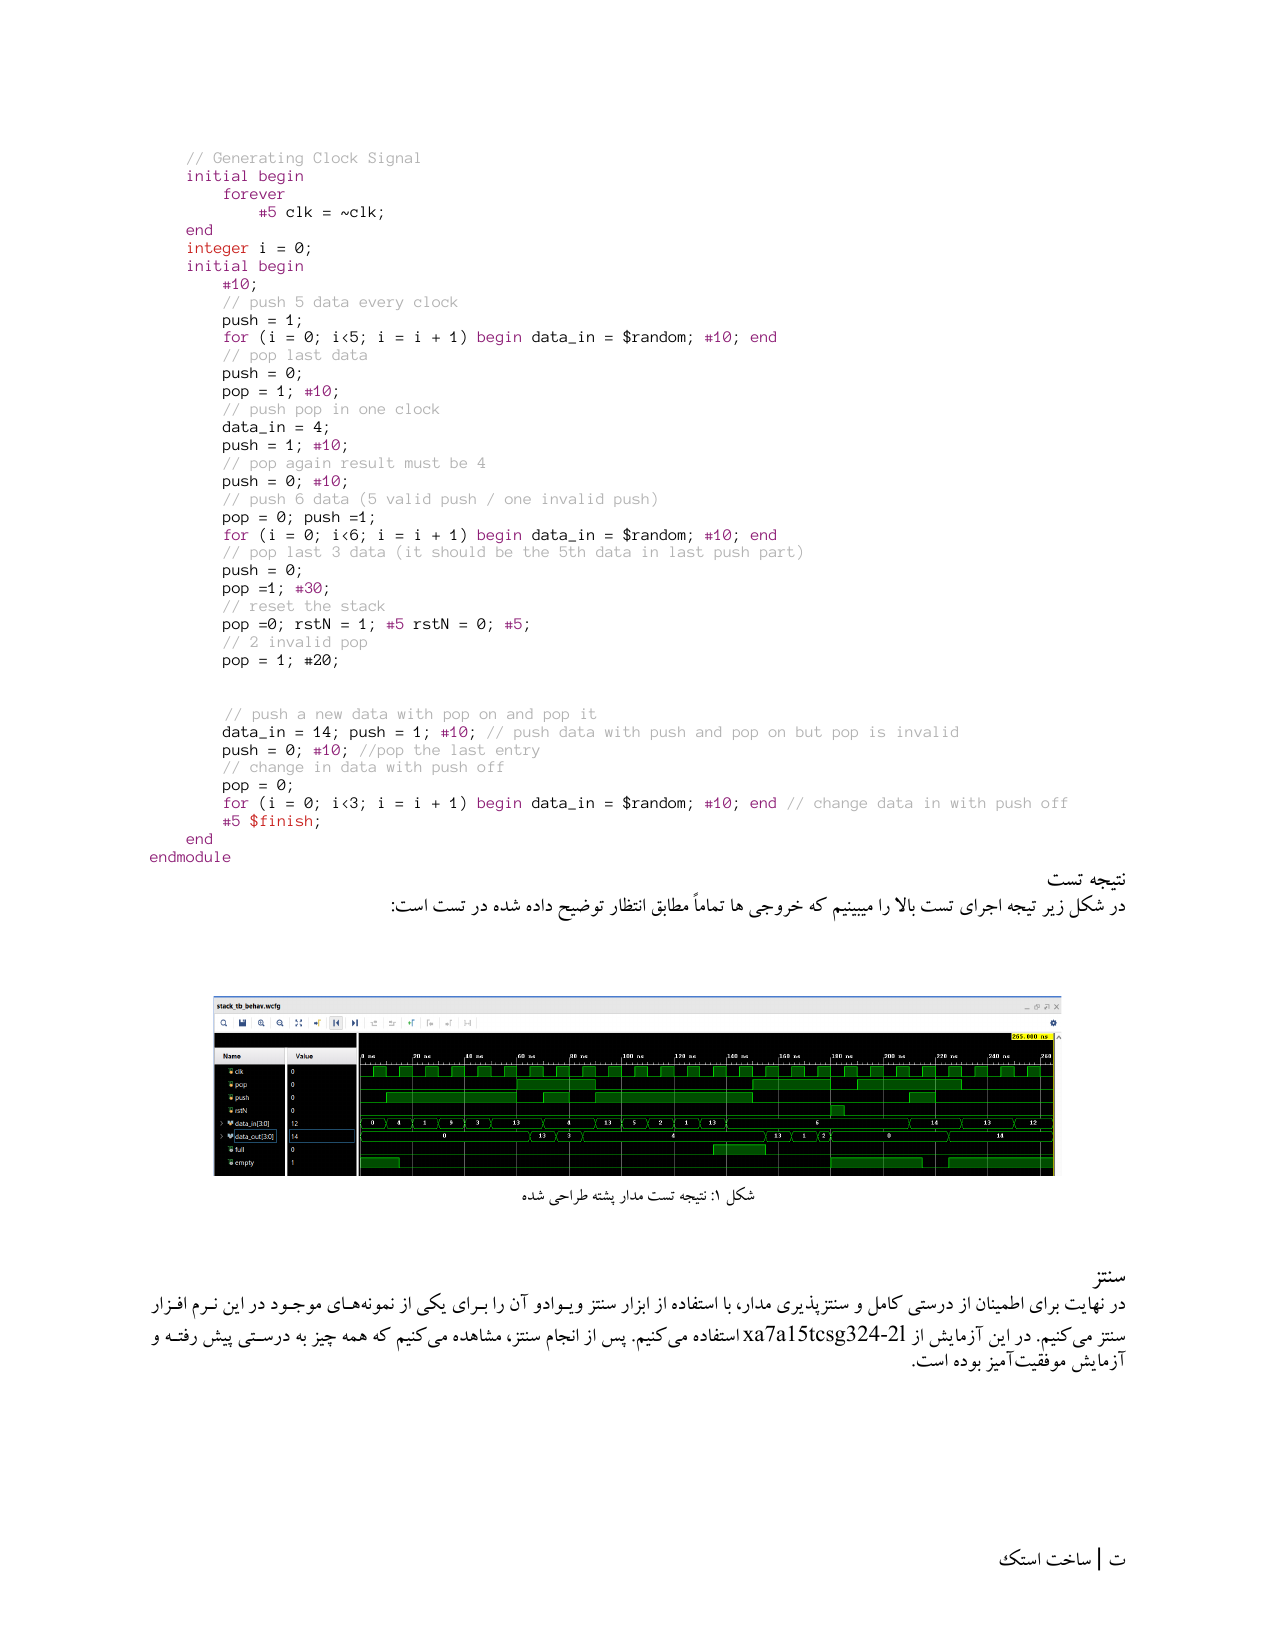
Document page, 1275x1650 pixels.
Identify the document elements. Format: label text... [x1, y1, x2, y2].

text // push 6 data (5 valid push / one invalid push) [150, 490, 1125, 507]
text // Generating Clock Signal [150, 150, 1125, 167]
text push = 1; #10; [150, 437, 1125, 453]
text pop = 1; #10; [150, 383, 1125, 399]
text در شکل زیر تیجه اجرای تست بالا را میبینیم که خروجی ها تماماً مطابق انتظار توضیح داده شده در تست است: [150, 898, 1125, 921]
text در نهایت برای اطمینان از درستی کامل و سنتزپذیری مدار، با استفاده از ابزار سنتز ویوادو آن را برای یکی از نمونه‌های موجود در این نرم افزار سنتز می‌کنیم. در این آزمایش از xa7a15tcsg324-2l استفاده می‌کنیم. پس از انجام سنتز، مشاهده می‌کنیم که همه چیز به درستی پیش رفته و آزمایش موفقیت‌آمیز بوده است. [150, 1296, 1125, 1376]
text push = 1; [150, 311, 1125, 328]
text data_in = 4; [150, 419, 1125, 435]
text // pop last data [150, 347, 1125, 364]
subtitle نتیجه تست [150, 871, 1125, 896]
text end [150, 222, 1125, 238]
text // push pop in one clock [150, 401, 1125, 417]
text initial begin [150, 168, 1125, 184]
picture [213, 996, 1062, 1176]
text // 2 invalid pop [150, 634, 1125, 650]
text end [150, 831, 1125, 847]
text // pop again result must be 4 [150, 454, 1125, 471]
text data_in = 14; push = 1; #10; // push data with push and pop on but pop is invalid [150, 723, 1125, 740]
text for (i = 0; i<3; i = i + 1) begin data_in = $random; #10; end // change data in with push off [150, 795, 1125, 812]
text push = 0; [150, 365, 1125, 382]
text endmodule [150, 849, 1125, 865]
text pop =0; rstN = 1; #5 rstN = 0; #5; [150, 616, 1125, 632]
text push = 0; #10; //pop the last entry [150, 741, 1125, 758]
text #5 $finish; [150, 813, 1125, 829]
text // push a new data with pop on and pop it [150, 705, 1125, 722]
subtitle سنتز [150, 1267, 1125, 1294]
text for (i = 0; i<5; i = i + 1) begin data_in = $random; #10; end [150, 329, 1125, 346]
text integer i = 0; [150, 239, 1125, 256]
text #5 clk = ~clk; [150, 204, 1125, 220]
text #10; [150, 275, 1125, 292]
text initial begin [150, 257, 1125, 274]
text pop =1; #30; [150, 580, 1125, 597]
text push = 0; #10; [150, 472, 1125, 489]
text // change in data with push off [150, 759, 1125, 776]
text // reset the stack [150, 598, 1125, 614]
text شکل ۱: نتیجه تست مدار پشته طراحی شده [213, 1176, 1061, 1208]
text push = 0; [150, 562, 1125, 579]
text pop = 0; push =1; [150, 508, 1125, 525]
text // push 5 data every clock [150, 293, 1125, 310]
text pop = 0; [150, 777, 1125, 794]
text // pop last 3 data (it should be the 5th data in last push part) [150, 544, 1125, 561]
text pop = 1; #20; [150, 652, 1125, 668]
text for (i = 0; i<6; i = i + 1) begin data_in = $random; #10; end [150, 526, 1125, 543]
text forever [150, 186, 1125, 202]
